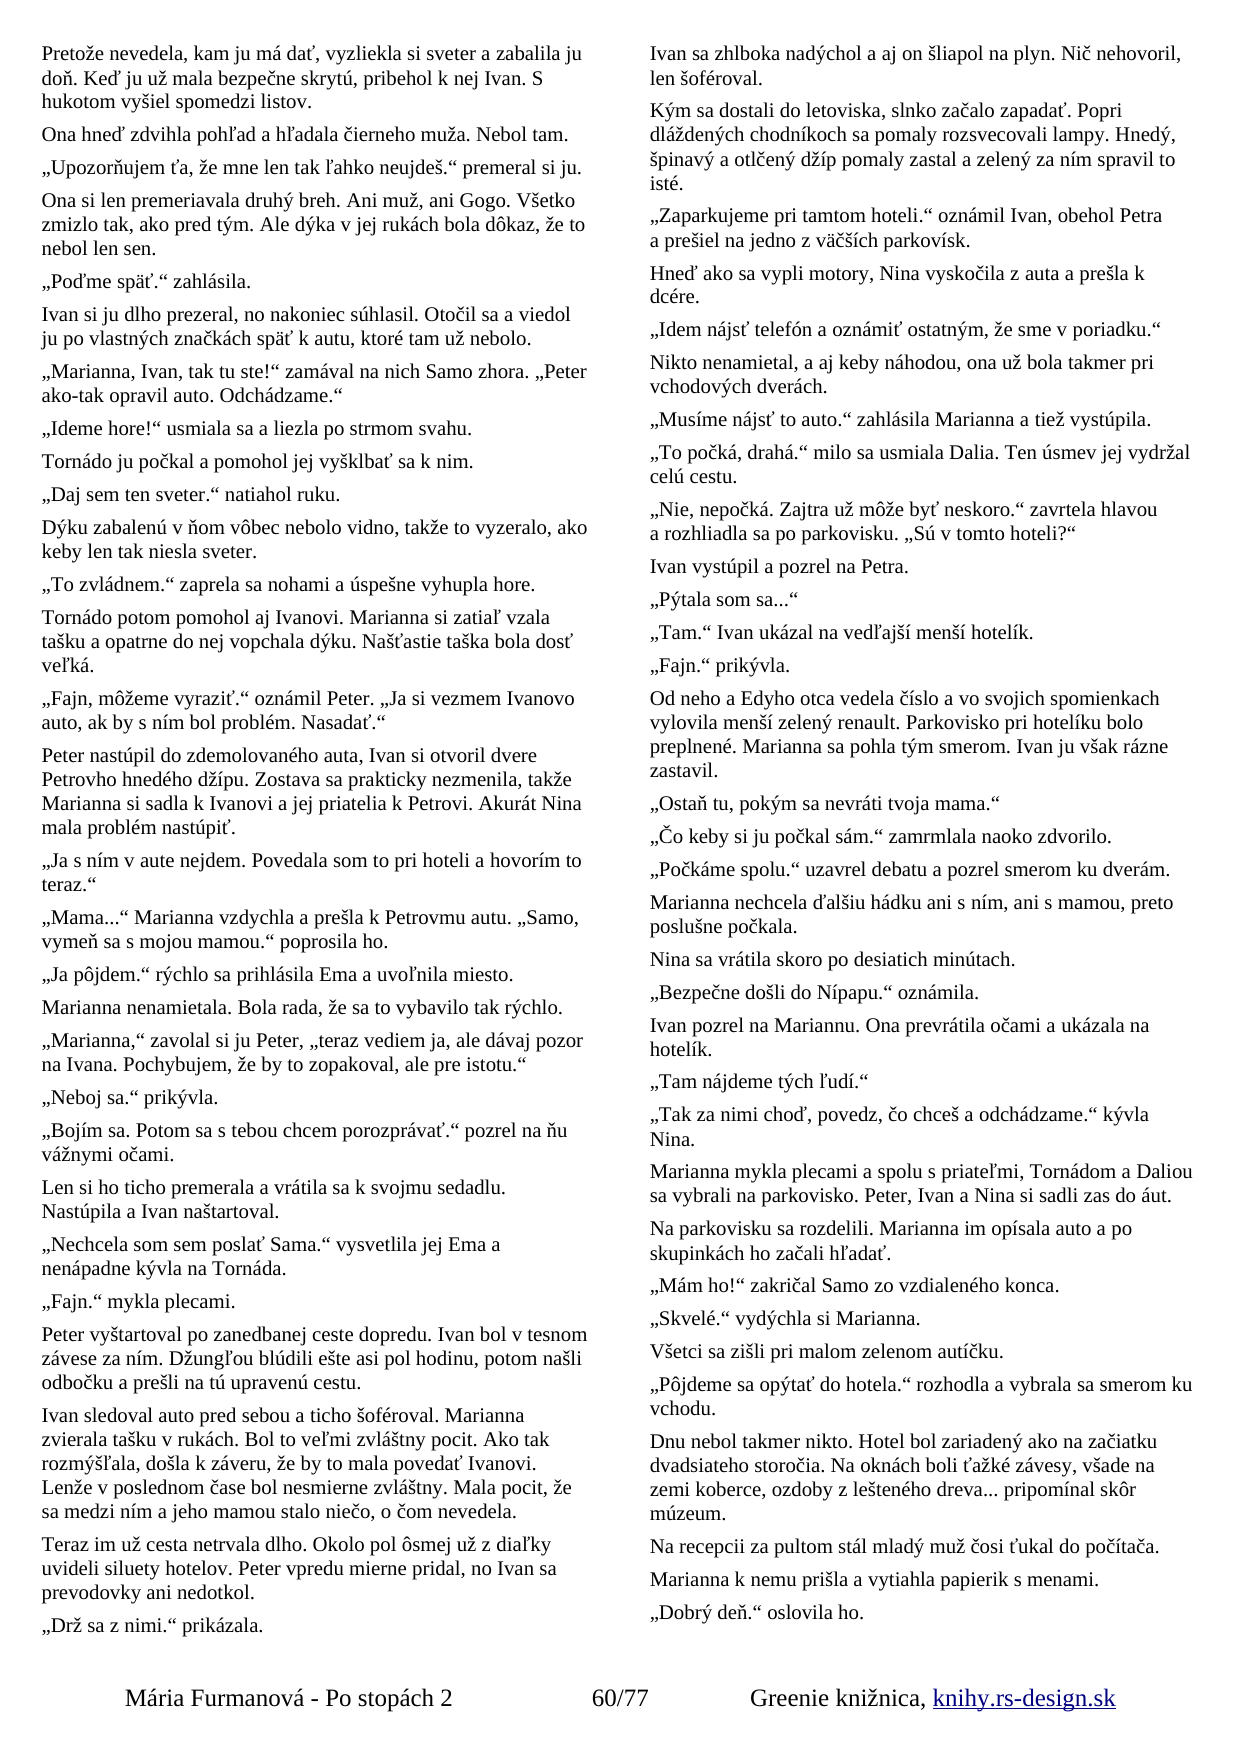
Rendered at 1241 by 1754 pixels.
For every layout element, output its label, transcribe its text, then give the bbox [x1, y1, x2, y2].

text Peter nastúpil do zdemolovaného auta, Ivan si otvoril dvere Petrovho hnedého džípu. Zostava sa prakticky nezmenila, takže Marianna si sadla k Ivanovi a jej priatelia k Petrovi. Akurát Nina mala problém nastúpiť. [41, 743, 591, 839]
text Ona si len premeriavala druhý breh. Ani muž, ani Gogo. Všetko zmizlo tak, ako pred tým. Ale dýka v jej rukách bola dôkaz, že to nebol len sen. [41, 188, 591, 260]
text „Fajn.“ mykla plecami. [41, 1288, 591, 1313]
text Dnu nebol takmer nikto. Hotel bol zariadený ako na začiatku dvadsiateho storočia. Na oknách boli ťažké závesy, všade na zemi koberce, ozdoby z lešteného dreva... pripomínal skôr múzeum. [649, 1429, 1199, 1525]
text „Fajn, môžeme vyraziť.“ oznámil Peter. „Ja si vezmem Ivanovo auto, ak by s ním bol problém. Nasadať.“ [41, 686, 591, 734]
text Ivan vystúpil a pozrel na Petra. [649, 554, 1199, 578]
text Marianna k nemu prišla a vytiahla papierik s menami. [649, 1567, 1199, 1591]
text „Ja pôjdem.“ rýchlo sa prihlásila Ema a uvoľnila miesto. [41, 962, 591, 986]
text Dýku zabalenú v ňom vôbec nebolo vidno, takže to vyzeralo, ako keby len tak niesla sveter. [41, 515, 591, 563]
text Nikto nenamietal, a aj keby náhodou, ona už bola takmer pri vchodových dverách. [649, 350, 1199, 398]
text Marianna nenamietala. Bola rada, že sa to vybavilo tak rýchlo. [41, 995, 591, 1019]
text „Marianna,“ zavolal si ju Peter, „teraz vediem ja, ale dávaj pozor na Ivana. Pochybujem, že by to zopakoval, ale pre istotu.“ [41, 1028, 591, 1076]
text Marianna mykla plecami a spolu s priateľmi, Tornádom a Daliou sa vybrali na parkovisko. Peter, Ivan a Nina si sadli zas do áut. [649, 1159, 1199, 1207]
text Ivan si ju dlho prezeral, no nakoniec súhlasil. Otočil sa a viedol ju po vlastných značkách späť k autu, ktoré tam už nebolo. [41, 302, 591, 350]
text Pretože nevedela, kam ju má dať, vyzliekla si sveter a zabalila ju doň. Keď ju už mala bezpečne skrytú, pribehol k nej Ivan. S hukotom vyšiel spomedzi listov. [41, 41, 591, 113]
text „Bojím sa. Potom sa s tebou chcem porozprávať.“ pozrel na ňu vážnymi očami. [41, 1118, 591, 1166]
text Ivan sledoval auto pred sebou a ticho šoféroval. Marianna zvierala tašku v rukách. Bol to veľmi zvláštny pocit. Ako tak rozmýšľala, došla k záveru, že by to mala povedať Ivanovi. Lenže v poslednom čase bol nesmierne zvláštny. Mala pocit, že sa medzi ním a jeho mamou stalo niečo, o čom nevedela. [41, 1402, 591, 1523]
text Ona hneď zdvihla pohľad a hľadala čierneho muža. Nebol tam. [41, 122, 591, 146]
text Len si ho ticho premerala a vrátila sa k svojmu sedadlu. Nastúpila a Ivan naštartoval. [41, 1174, 591, 1223]
text Od neho a Edyho otca vedela číslo a vo svojich spomienkach vylovila menší zelený renault. Parkovisko pri hotelíku bolo preplnené. Marianna sa pohla tým smerom. Ivan ju však rázne zastavil. [649, 686, 1199, 782]
text „Daj sem ten sveter.“ natiahol ruku. [41, 482, 591, 506]
text „Marianna, Ivan, tak tu ste!“ zamával na nich Samo zhora. „Peter ako-tak opravil auto. Odchádzame.“ [41, 359, 591, 407]
text „Neboj sa.“ prikývla. [41, 1085, 591, 1109]
text Všetci sa zišli pri malom zelenom autíčku. [649, 1339, 1199, 1363]
text „Čo keby si ju počkal sám.“ zamrmlala naoko zdvorilo. [649, 824, 1199, 848]
text „Fajn.“ prikývla. [649, 653, 1199, 677]
text „Dobrý deň.“ oslovila ho. [649, 1600, 1199, 1624]
text Ivan pozrel na Mariannu. Ona prevrátila očami a ukázala na hotelík. [649, 1012, 1199, 1061]
text „Počkáme spolu.“ uzavrel debatu a pozrel smerom ku dverám. [649, 857, 1199, 881]
text „Musíme nájsť to auto.“ zahlásila Marianna a tiež vystúpila. [649, 407, 1199, 431]
text Na recepcii za pultom stál mladý muž čosi ťukal do počítača. [649, 1534, 1199, 1558]
text „Mama...“ Marianna vzdychla a prešla k Petrovmu autu. „Samo, vymeň sa s mojou mamou.“ poprosila ho. [41, 905, 591, 953]
text Tornádo potom pomohol aj Ivanovi. Marianna si zatiaľ vzala tašku a opatrne do nej vopchala dýku. Našťastie taška bola dosť veľká. [41, 605, 591, 677]
text „To zvládnem.“ zaprela sa nohami a úspešne vyhupla hore. [41, 572, 591, 596]
text „Upozorňujem ťa, že mne len tak ľahko neujdeš.“ premeral si ju. [41, 155, 591, 179]
text „Tam nájdeme tých ľudí.“ [649, 1069, 1199, 1093]
text „Mám ho!“ zakričal Samo zo vzdialeného konca. [649, 1273, 1199, 1297]
text „Ideme hore!“ usmiala sa a liezla po strmom svahu. [41, 416, 591, 440]
text „Bezpečne došli do Nípapu.“ oznámila. [649, 979, 1199, 1004]
text „Drž sa z nimi.“ prikázala. [41, 1613, 591, 1637]
text „Tam.“ Ivan ukázal na vedľajší menší hotelík. [649, 620, 1199, 644]
text Tornádo ju počkal a pomohol jej vyšklbať sa k nim. [41, 449, 591, 473]
text Marianna nechcela ďalšiu hádku ani s ním, ani s mamou, preto poslušne počkala. [649, 890, 1199, 938]
text „To počká, drahá.“ milo sa usmiala Dalia. Ten úsmev jej vydržal celú cestu. [649, 440, 1199, 488]
text „Skvelé.“ vydýchla si Marianna. [649, 1306, 1199, 1330]
text „Nie, nepočká. Zajtra už môže byť neskoro.“ zavrtela hlavou a rozhliadla sa po parkovisku. „Sú v tomto hoteli?“ [649, 497, 1199, 545]
text „Idem nájsť telefón a oznámiť ostatným, že sme v poriadku.“ [649, 317, 1199, 341]
text Na parkovisku sa rozdelili. Marianna im opísala auto a po skupinkách ho začali hľadať. [649, 1216, 1199, 1264]
text „Pýtala som sa...“ [649, 587, 1199, 611]
text „Tak za nimi choď, povedz, čo chceš a odchádzame.“ kývla Nina. [649, 1102, 1199, 1151]
text Nina sa vrátila skoro po desiatich minútach. [649, 947, 1199, 971]
text Kým sa dostali do letoviska, slnko začalo zapadať. Popri dláždených chodníkoch sa pomaly rozsvecovali lampy. Hnedý, špinavý a otlčený džíp pomaly zastal a zelený za ním spravil to isté. [649, 98, 1199, 194]
text Teraz im už cesta netrvala dlho. Okolo pol ôsmej už z diaľky uvideli siluety hotelov. Peter vpredu mierne pridal, no Ivan sa prevodovky ani nedotkol. [41, 1532, 591, 1604]
text „Zaparkujeme pri tamtom hoteli.“ oznámil Ivan, obehol Petra a prešiel na jedno z väčších parkovísk. [649, 203, 1199, 252]
text „Poďme späť.“ zahlásila. [41, 269, 591, 293]
text „Ostaň tu, pokým sa nevráti tvoja mama.“ [649, 791, 1199, 815]
text Ivan sa zhlboka nadýchol a aj on šliapol na plyn. Nič nehovoril, len šoféroval. [649, 41, 1199, 89]
text Peter vyštartoval po zanedbanej ceste dopredu. Ivan bol v tesnom závese za ním. Džungľou blúdili ešte asi pol hodinu, potom našli odbočku a prešli na tú upravenú cestu. [41, 1321, 591, 1394]
text „Nechcela som sem poslať Sama.“ vysvetlila jej Ema a nenápadne kývla na Tornáda. [41, 1232, 591, 1280]
text „Pôjdeme sa opýtať do hotela.“ rozhodla a vybrala sa smerom ku vchodu. [649, 1372, 1199, 1420]
text „Ja s ním v aute nejdem. Povedala som to pri hoteli a hovorím to teraz.“ [41, 848, 591, 896]
text Hneď ako sa vypli motory, Nina vyskočila z auta a prešla k dcére. [649, 260, 1199, 308]
